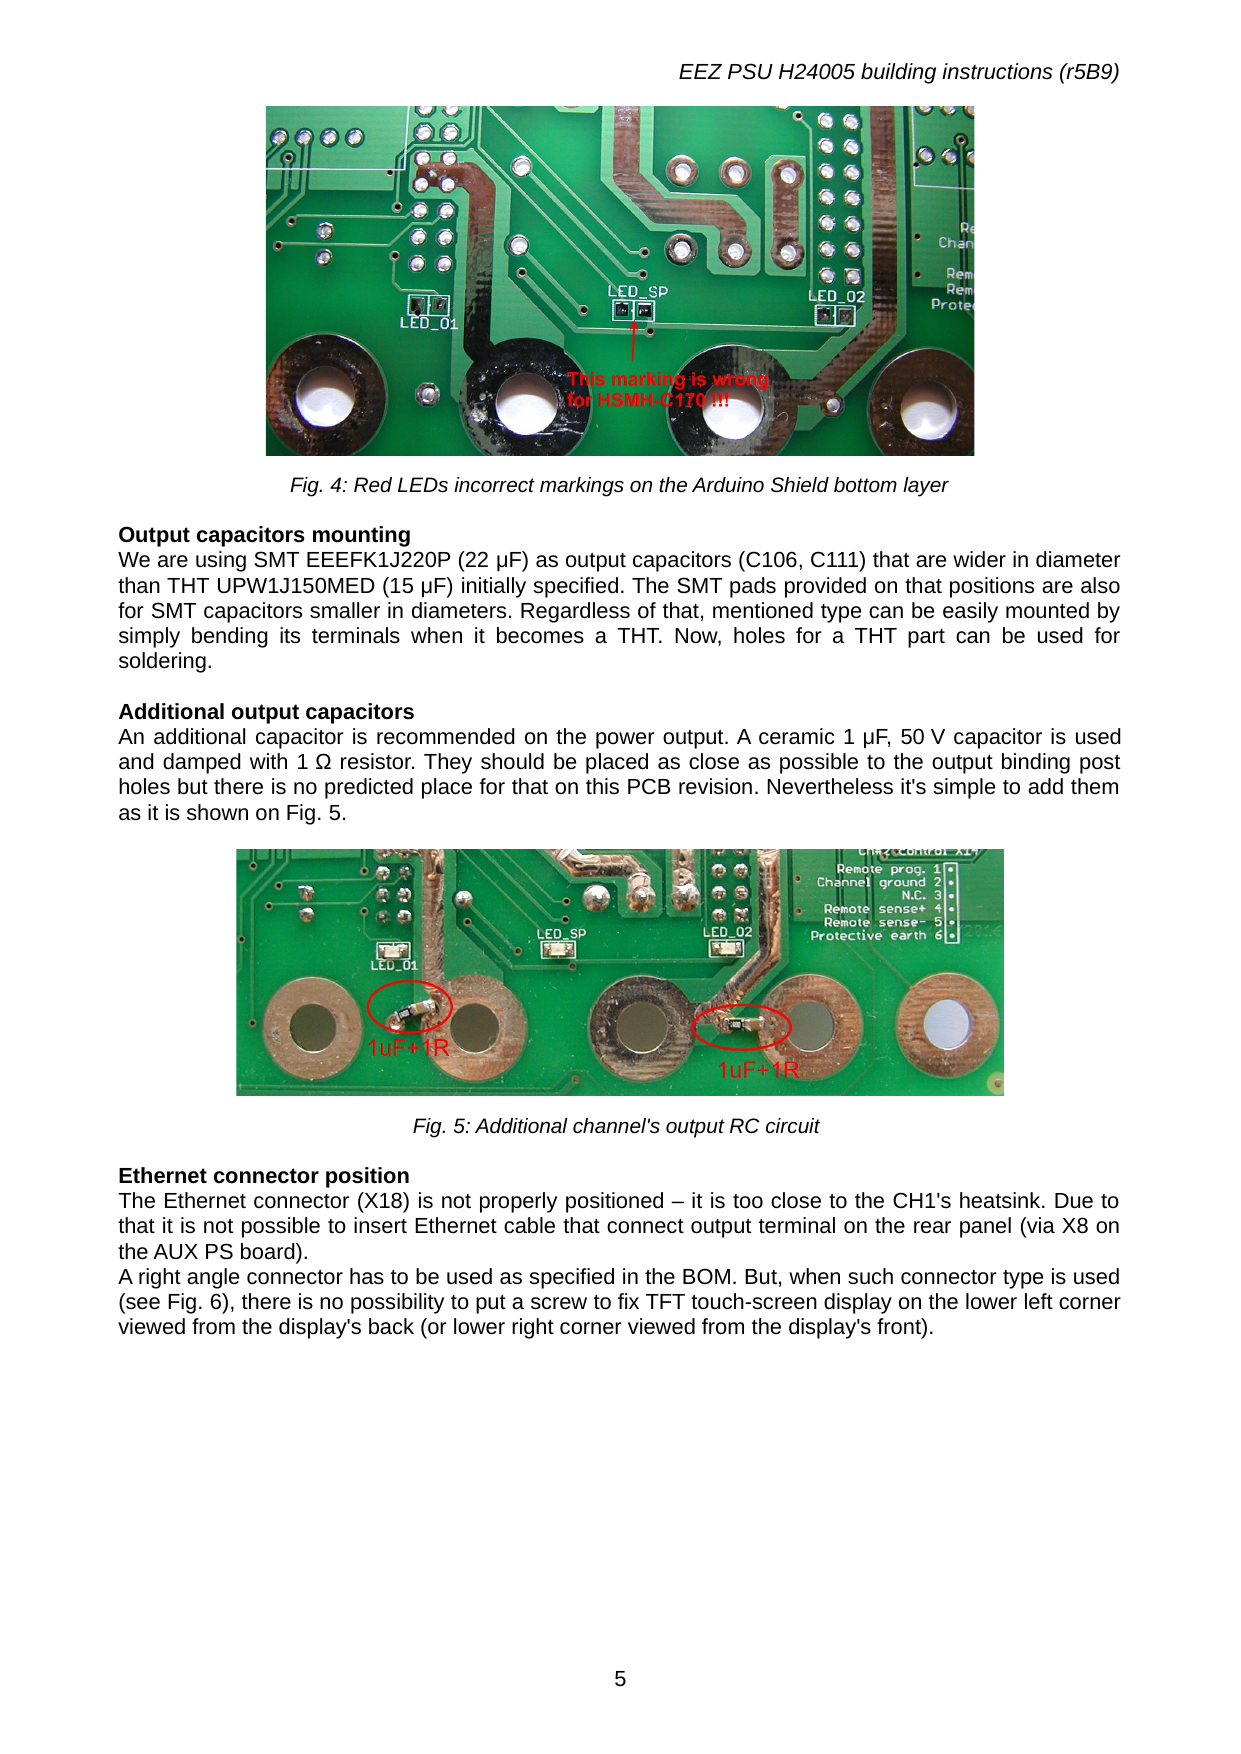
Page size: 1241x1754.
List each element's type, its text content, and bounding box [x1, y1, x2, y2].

text We are using SMT EEEFK1J220P (22 μF) as output capacitors (C106, C111) that are wider in diameter than THT UPW1J150MED (15 μF) initially specified. The SMT pads provided on that positions are also for SMT capacitors smaller in diameters. Regardless of that, mentioned type can be easily mounted by simply bending its terminals when it becomes a THT. Now, holes for a THT part can be used for soldering. [118, 547, 1122, 673]
text The Ethernet connector (X18) is not properly positioned – it is too close to the CH1's heatsink. Due to that it is not possible to insert Ethernet cable that connect output terminal on the rear panel (via X8 on the AUX PS board). [118, 1188, 1122, 1264]
text Fig. 5: Additional channel's output RC circuit [236, 1096, 1004, 1138]
text Output capacitors mounting [118, 522, 1122, 547]
text A right angle connector has to be used as specified in the BOM. But, when such connector type is used (see Fig. 6), there is no possibility to put a screw to fix TFT touch-screen display on the lower left corner viewed from the display's back (or lower right corner viewed from the display's front). [118, 1264, 1122, 1339]
text Fig. 4: Red LEDs incorrect markings on the Arduino Shield bottom layer [266, 456, 974, 497]
picture [265, 106, 975, 456]
text Additional output capacitors [118, 698, 1122, 724]
text Ethernet connector position [118, 1163, 1122, 1188]
text An additional capacitor is recommended on the power output. A ceramic 1 μF, 50 V capacitor is used and damped with 1 Ω resistor. They should be placed as close as possible to the output binding post holes but there is no predicted place for that on this PCB revision. Nevertheless it's simple to add them as it is shown on Fig. 5. [118, 724, 1122, 824]
picture [236, 849, 1004, 1096]
